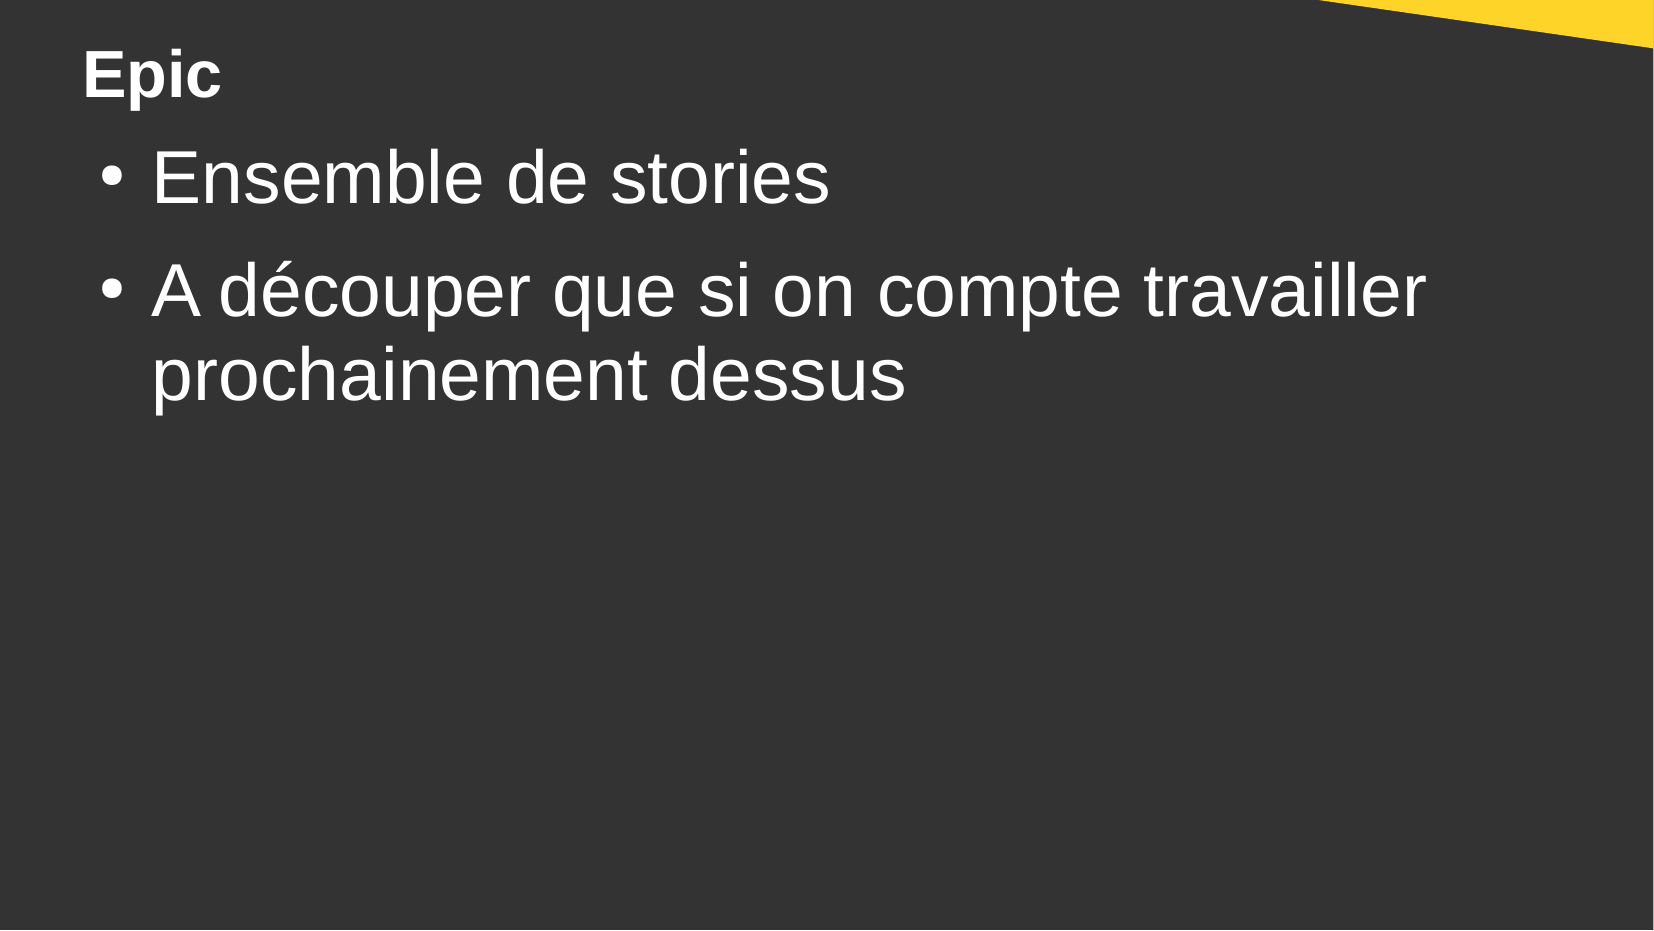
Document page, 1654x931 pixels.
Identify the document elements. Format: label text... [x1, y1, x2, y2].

text_box [1318, 0, 1654, 49]
title Epic [82, 37, 1571, 122]
list Ensemble de stories A découper que si on compte travailler prochainement dessus [80, 135, 1620, 777]
